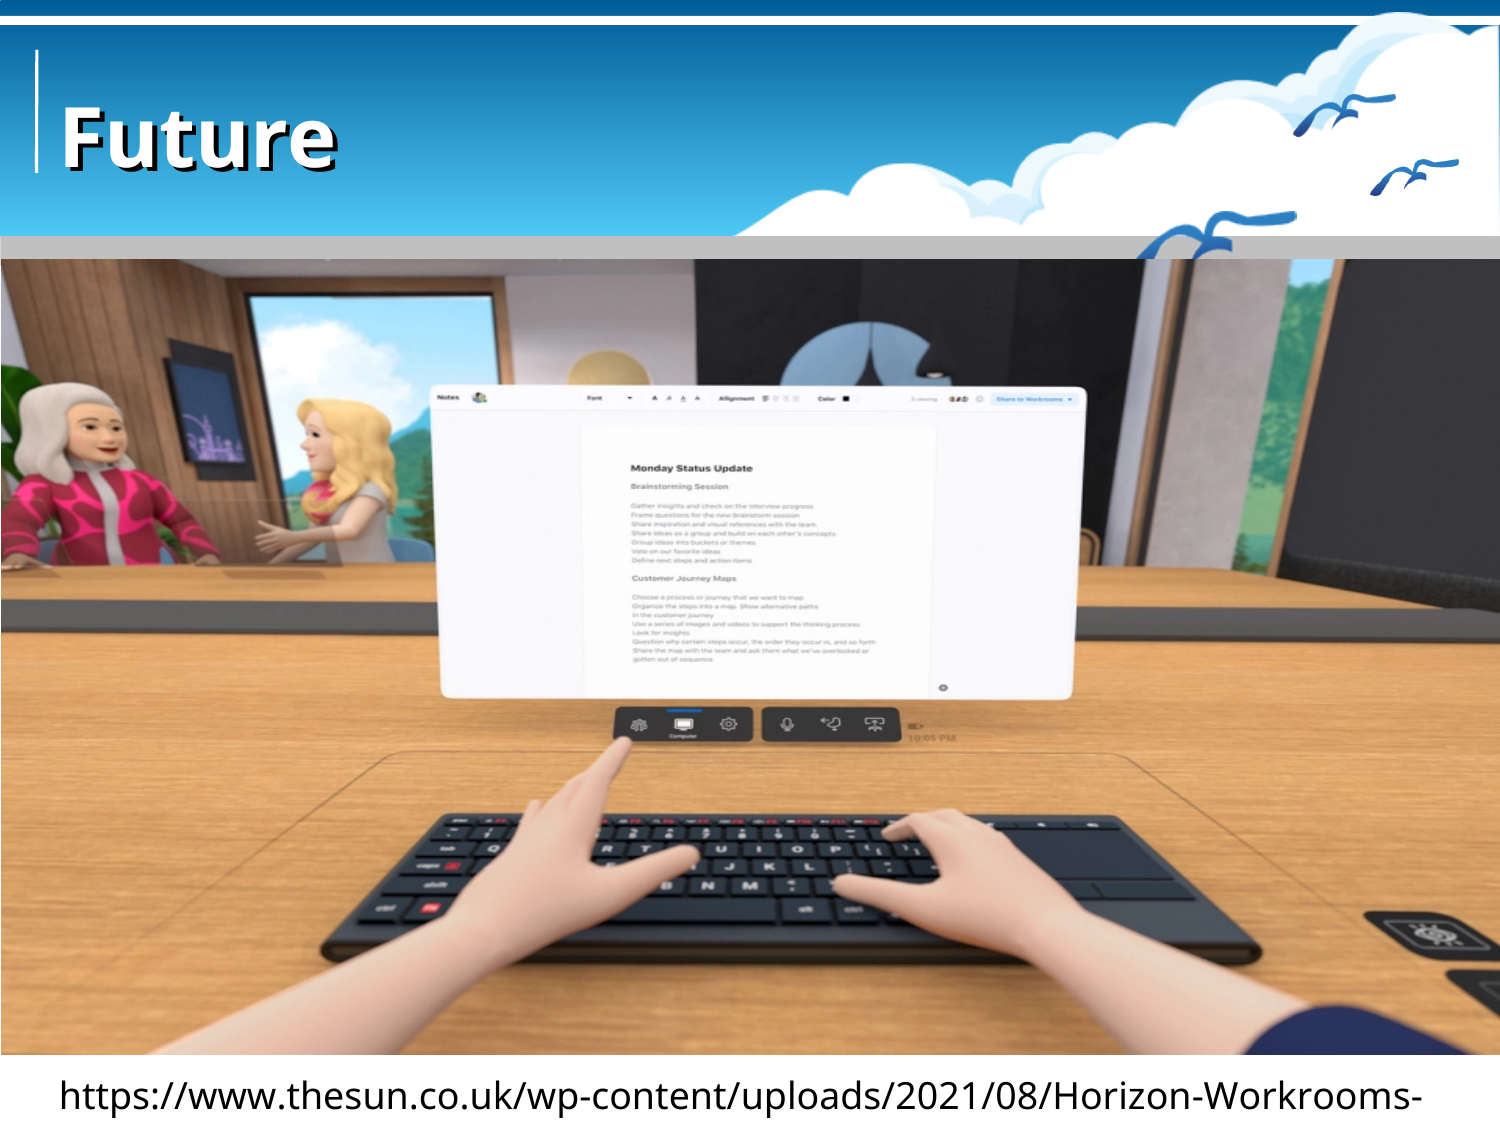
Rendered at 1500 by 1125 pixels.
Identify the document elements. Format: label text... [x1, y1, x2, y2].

title Future [59, 86, 1465, 186]
text_box https://www.thesun.co.uk/wp-content/uploads/2021/08/Horizon-Workrooms-Still-5.jpg [59, 1069, 1441, 1107]
picture [1, 12, 1500, 1055]
